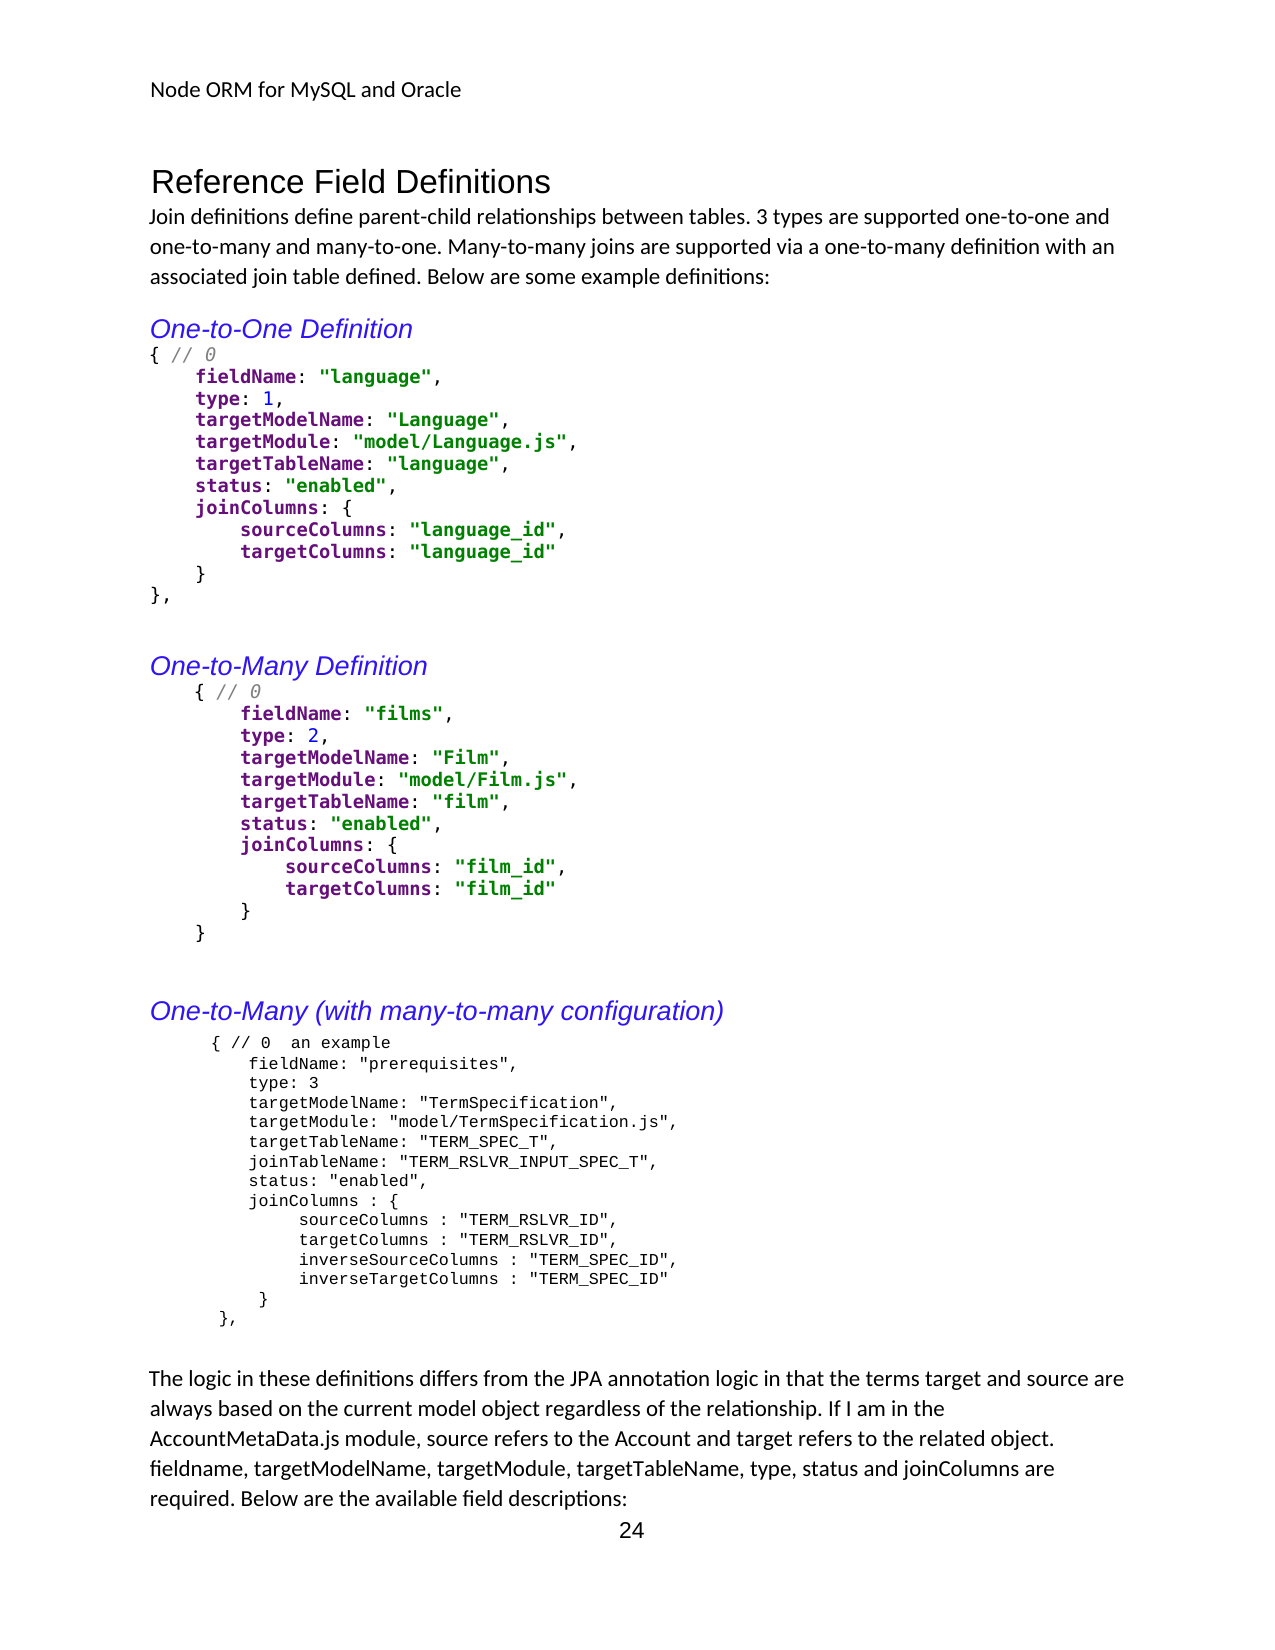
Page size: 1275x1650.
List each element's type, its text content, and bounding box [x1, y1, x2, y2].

text }, [148, 1310, 970, 1329]
text } [148, 1290, 970, 1309]
text targetTableName: "TERM_SPEC_T", [148, 1133, 810, 1152]
text fieldName: "prerequisites", [148, 1055, 810, 1074]
text type: 3 [148, 1075, 810, 1094]
text joinColumns : { [148, 1192, 810, 1211]
text inverseTargetColumns : "TERM_SPEC_ID" [148, 1271, 810, 1289]
text Join definitions define parent-child relationships between tables. 3 types are supported one-to-one and one-to-many and many-to-one. Many-to-many joins are supported via a one-to-many definition with an associated join table defined. Below are some example definitions: [148, 202, 1132, 290]
text inverseSourceColumns : "TERM_SPEC_ID", [148, 1251, 810, 1270]
text joinTableName: "TERM_RSLVR_INPUT_SPEC_T", [148, 1153, 810, 1172]
subtitle One-to-One Definition [149, 313, 1143, 344]
subtitle Reference Field Definitions [151, 162, 1143, 201]
subtitle One-to-Many Definition [149, 650, 1143, 681]
text status: "enabled", [148, 1173, 810, 1192]
text targetModelName: "TermSpecification", [148, 1094, 810, 1113]
text { // 0 an example [148, 1026, 810, 1054]
subtitle One-to-Many (with many-to-many configuration) [149, 995, 1143, 1026]
text sourceColumns : "TERM_RSLVR_ID", [148, 1212, 810, 1231]
text { // 0 fieldName: "language", type: 1, targetModelName: "Language", targetModule: "model/Language.js", targetTableName: "language", status: "enabled", joinColumns: { sourceColumns: "language_id", targetColumns: "language_id" } }, [148, 344, 1143, 606]
text The logic in these definitions differs from the JPA annotation logic in that the terms target and source are always based on the current model object regardless of the relationship. If I am in the AccountMetaData.js module, source refers to the Account and target refers to the related object. fieldname, targetModelName, targetModule, targetTableName, type, status and joinColumns are required. Below are the available field descriptions: [148, 1364, 1132, 1512]
text targetModule: "model/TermSpecification.js", [148, 1114, 810, 1133]
text targetColumns : "TERM_RSLVR_ID", [148, 1231, 810, 1250]
text { // 0 fieldName: "films", type: 2, targetModelName: "Film", targetModule: "model/Film.js", targetTableName: "film", status: "enabled", joinColumns: { sourceColumns: "film_id", targetColumns: "film_id" } } [148, 681, 1143, 972]
